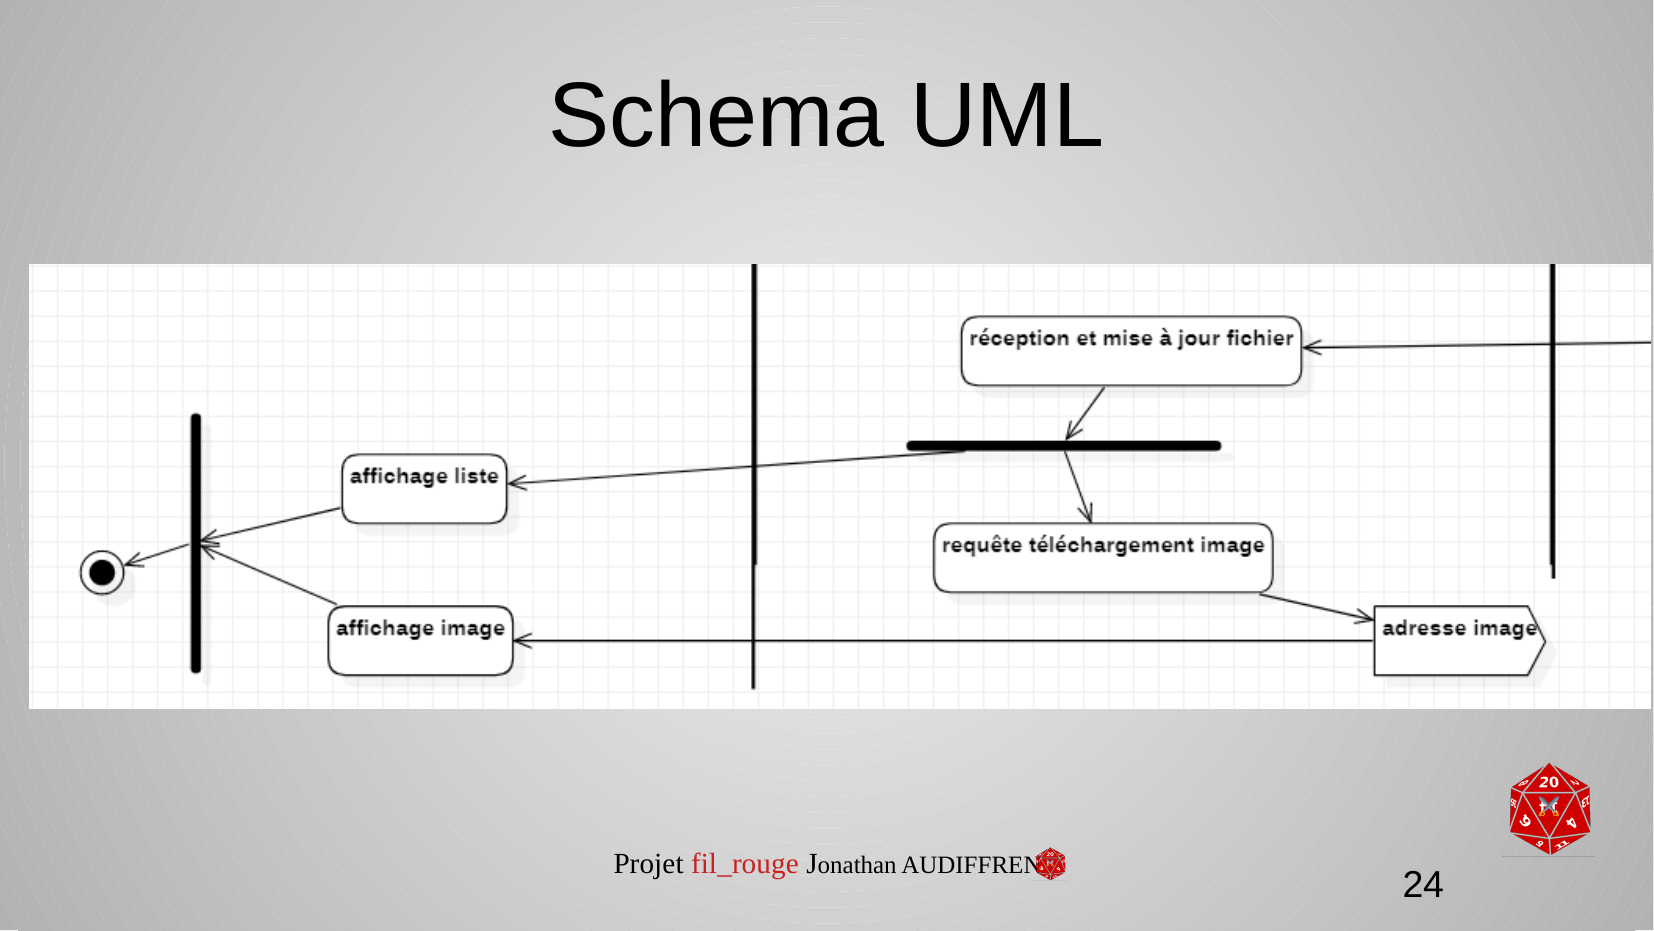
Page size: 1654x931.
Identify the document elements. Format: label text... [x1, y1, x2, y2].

picture [29, 264, 1651, 709]
picture [1502, 762, 1595, 857]
picture [1033, 847, 1067, 881]
title Schema UML [82, 37, 1571, 193]
